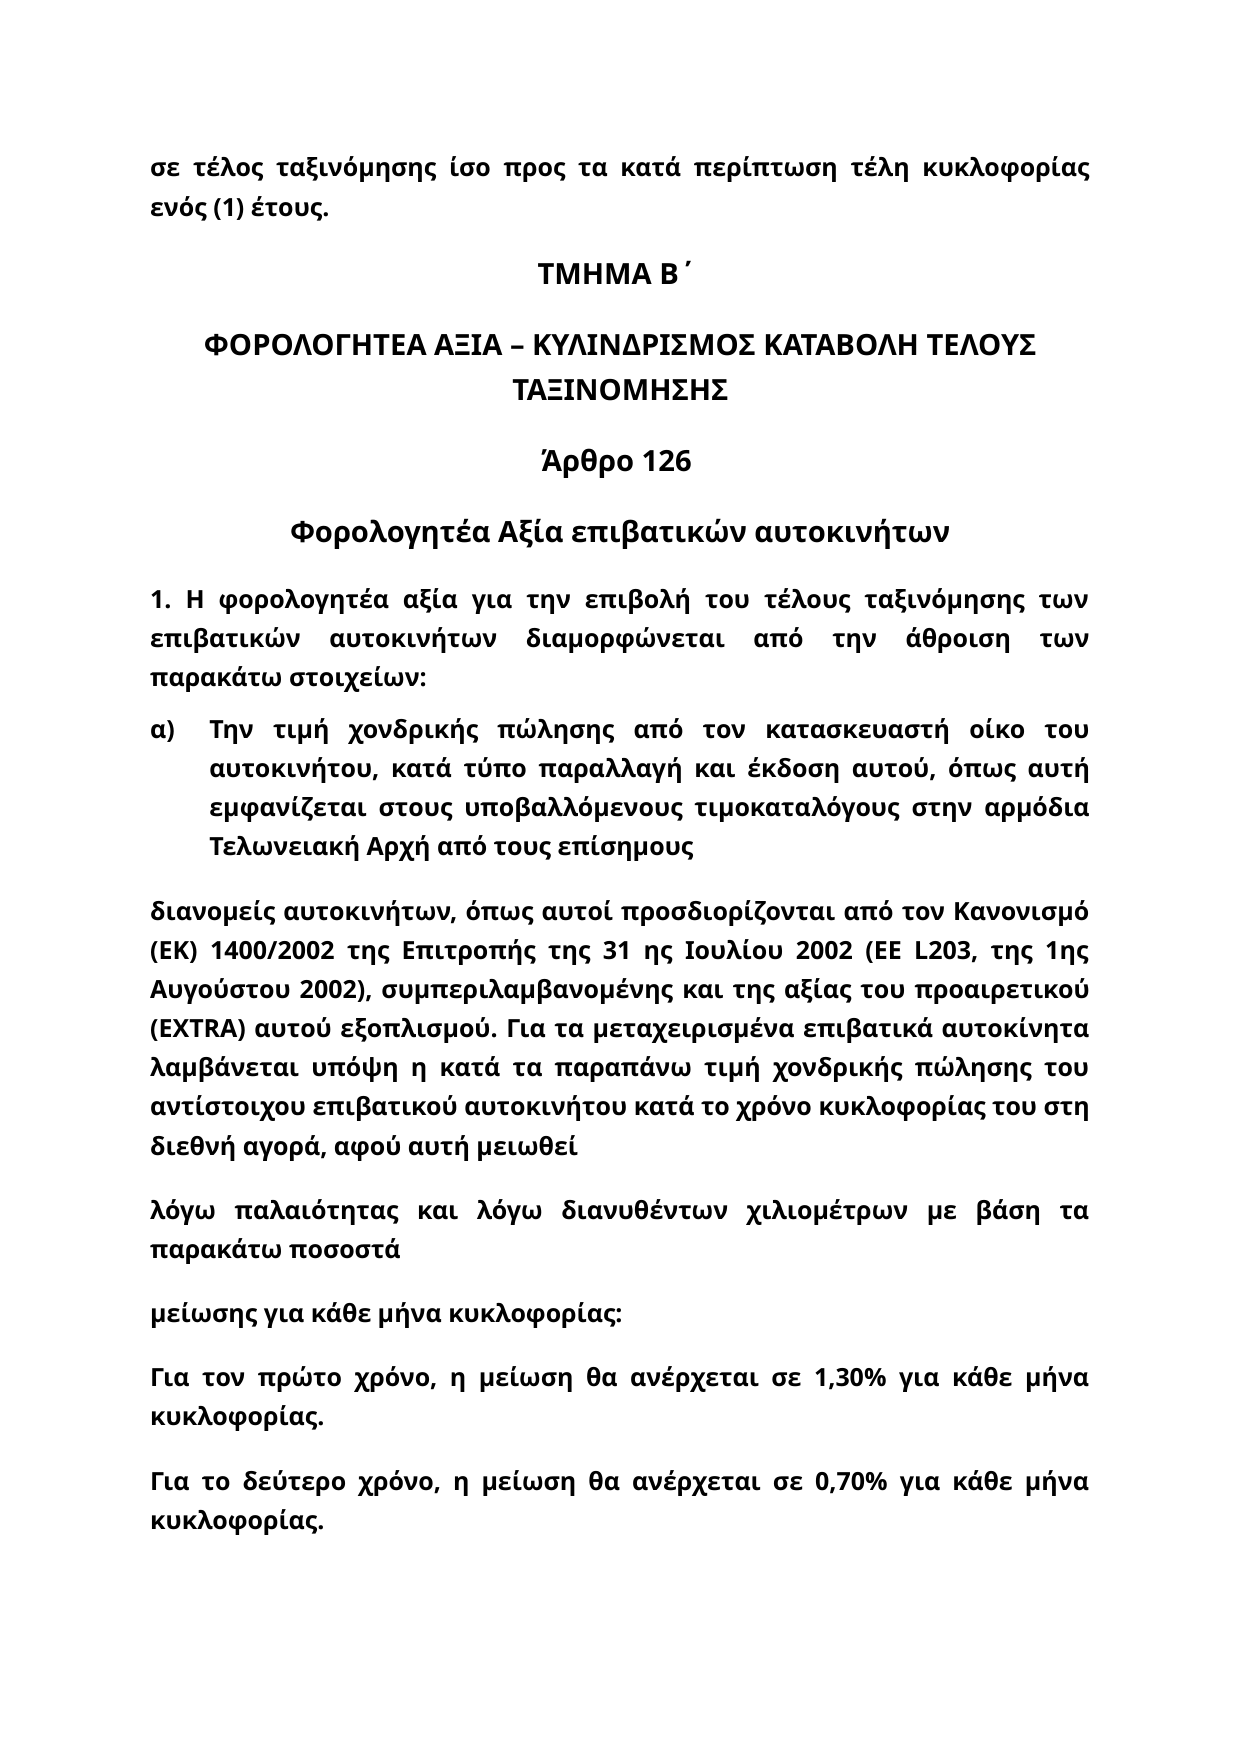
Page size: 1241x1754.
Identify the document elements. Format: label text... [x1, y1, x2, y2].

text μείωσης για κάθε μήνα κυκλοφορίας: [150, 1296, 1090, 1330]
subtitle Άρθρο 126 [150, 440, 1090, 480]
subtitle Φορολογητέα Αξία επιβατικών αυτοκινήτων [150, 511, 1090, 551]
text διανομείς αυτοκινήτων, όπως αυτοί προσδιορίζονται από τον Κανονισμό (ΕΚ) 1400/2002 της Επιτροπής της 31 ης Ιουλίου 2002 (ΕΕ L203, της 1ης Αυγούστου 2002), συμπεριλαμβανομένης και της αξίας του προαιρετικού (EXTRA) αυτού εξοπλισμού. Για τα μεταχειρισμένα επιβατικά αυτοκίνητα λαμβάνεται υπόψη η κατά τα παραπάνω τιμή χονδρικής πώλησης του αντίστοιχου επιβατικού αυτοκινήτου κατά το χρόνο κυκλοφορίας του στη διεθνή αγορά, αφού αυτή μειωθεί [150, 893, 1090, 1162]
text Για το δεύτερο χρόνο, η μείωση θα ανέρχεται σε 0,70% για κάθε μήνα κυκλοφορίας. [150, 1463, 1090, 1536]
list α) Την τιμή χονδρικής πώλησης από τον κατασκευαστή οίκο του αυτοκινήτου, κατά τύπο παραλλαγή και έκδοση αυτού, όπως αυτή εμφανίζεται στους υποβαλλόμενους τιμοκαταλόγους στην αρμόδια Τελωνειακή Αρχή από τους επίσημους [150, 711, 1090, 863]
text 1. Η φορολογητέα αξία για την επιβολή του τέλους ταξινόμησης των επιβατικών αυτοκινήτων διαμορφώνεται από την άθροιση των παρακάτω στοιχείων: [150, 581, 1090, 694]
text λόγω παλαιότητας και λόγω διανυθέντων χιλιομέτρων με βάση τα παρακάτω ποσοστά [150, 1192, 1090, 1266]
subtitle ΤΜΗΜΑ Β΄ [150, 253, 1090, 293]
text Για τον πρώτο χρόνο, η μείωση θα ανέρχεται σε 1,30% για κάθε μήνα κυκλοφορίας. [150, 1360, 1090, 1433]
text σε τέλος ταξινόμησης ίσο προς τα κατά περίπτωση τέλη κυκλοφορίας ενός (1) έτους. [150, 150, 1090, 223]
subtitle ΦΟΡΟΛΟΓΗΤΕΑ ΑΞΙΑ – ΚΥΛΙΝΔΡΙΣΜΟΣ ΚΑΤΑΒΟΛΗ ΤΕΛΟΥΣ ΤΑΞΙΝΟΜΗΣΗΣ [150, 324, 1090, 409]
